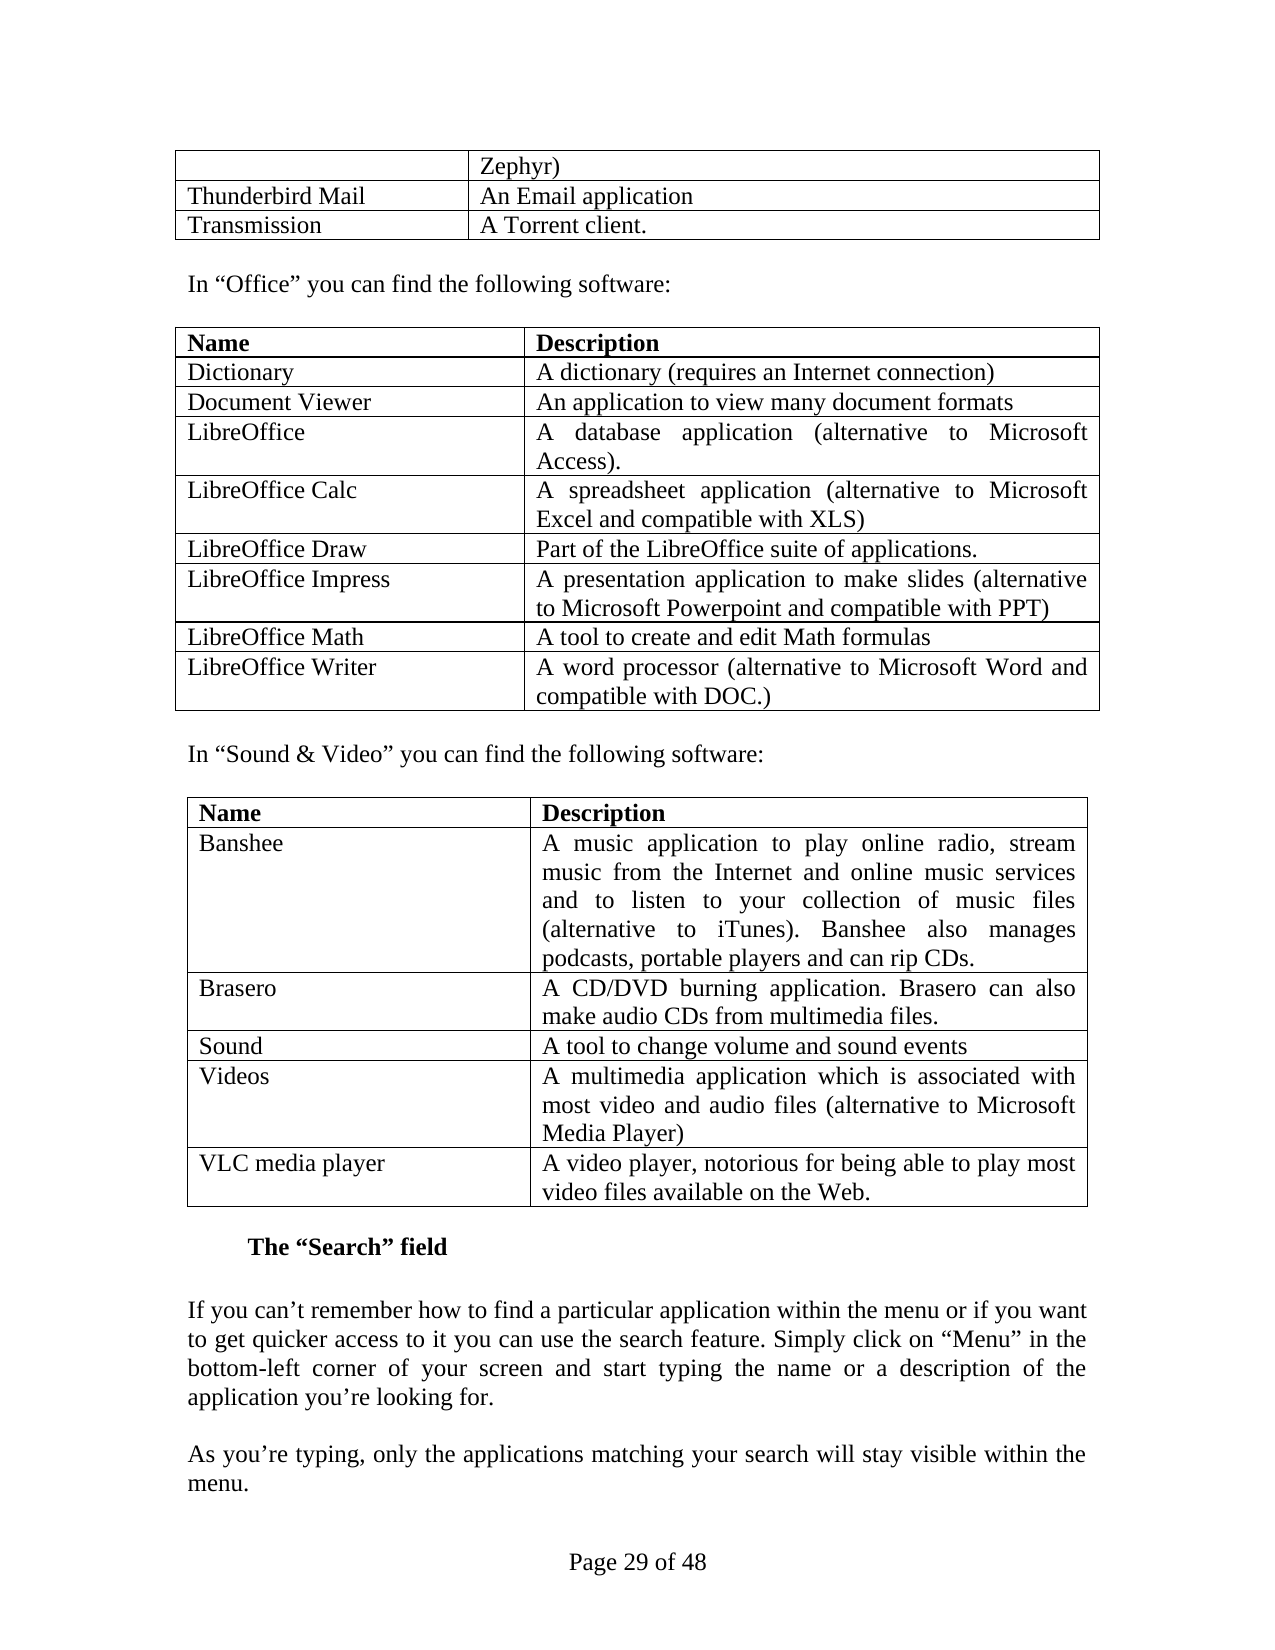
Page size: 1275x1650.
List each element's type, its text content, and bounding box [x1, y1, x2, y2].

table_cell LibreOffice [176, 417, 524, 474]
table_header Name [188, 798, 530, 827]
table_cell Zephyr) [469, 151, 1099, 180]
table_cell VLC media player [188, 1148, 530, 1206]
table_cell A presentation application to make slides (alternative to Microsoft Powerpoint and compatible with PPT) [525, 564, 1099, 621]
table_cell Dictionary [176, 358, 524, 386]
table_cell LibreOffice Calc [176, 476, 524, 533]
table_cell Brasero [188, 973, 530, 1030]
table_cell A multimedia application which is associated with most video and audio files (alternative to Microsoft Media Player) [531, 1061, 1087, 1147]
table_cell LibreOffice Math [176, 623, 524, 651]
text In “Sound & Video” you can find the following software: [187, 739, 1087, 768]
table_cell A word processor (alternative to Microsoft Word and compatible with DOC.) [525, 652, 1099, 710]
table_cell A Torrent client. [469, 211, 1099, 239]
table_cell Document Viewer [176, 387, 524, 416]
table_cell A dictionary (requires an Internet connection) [525, 358, 1099, 386]
table_cell A spreadsheet application (alternative to Microsoft Excel and compatible with XLS) [525, 476, 1099, 533]
table_cell An application to view many document formats [525, 387, 1099, 416]
table_cell LibreOffice Draw [176, 534, 524, 563]
table_cell A video player, notorious for being able to play most video files available on the Web. [531, 1148, 1087, 1206]
table_cell Videos [188, 1061, 530, 1147]
table_cell An Email application [469, 181, 1099, 209]
subtitle The “Search” field [187, 1232, 1087, 1261]
table_cell Sound [188, 1031, 530, 1060]
table_header Description [525, 328, 1099, 356]
table_cell A CD/DVD burning application. Brasero can also make audio CDs from multimedia files. [531, 973, 1087, 1030]
table_header Name [176, 328, 524, 356]
text As you’re typing, only the applications matching your search will stay visible within the menu. [187, 1439, 1087, 1497]
table_cell A tool to change volume and sound events [531, 1031, 1087, 1060]
table_cell Transmission [176, 211, 468, 239]
table_header Description [531, 798, 1087, 827]
table_cell A database application (alternative to Microsoft Access). [525, 417, 1099, 474]
table_cell A tool to create and edit Math formulas [525, 623, 1099, 651]
text In “Office” you can find the following software: [187, 269, 1087, 298]
table_cell [176, 151, 468, 180]
text If you can’t remember how to find a particular application within the menu or if you want to get quicker access to it you can use the search feature. Simply click on “Menu” in the bottom-left corner of your screen and start typing the name or a description of the application you’re looking for. [187, 1296, 1087, 1411]
table_cell Part of the LibreOffice suite of applications. [525, 534, 1099, 563]
table_cell Thunderbird Mail [176, 181, 468, 209]
table_cell LibreOffice Impress [176, 564, 524, 621]
table_cell A music application to play online radio, stream music from the Internet and online music services and to listen to your collection of music files (alternative to iTunes). Banshee also manages podcasts, portable players and can rip CDs. [531, 828, 1087, 972]
table_cell LibreOffice Writer [176, 652, 524, 710]
table_cell Banshee [188, 828, 530, 972]
